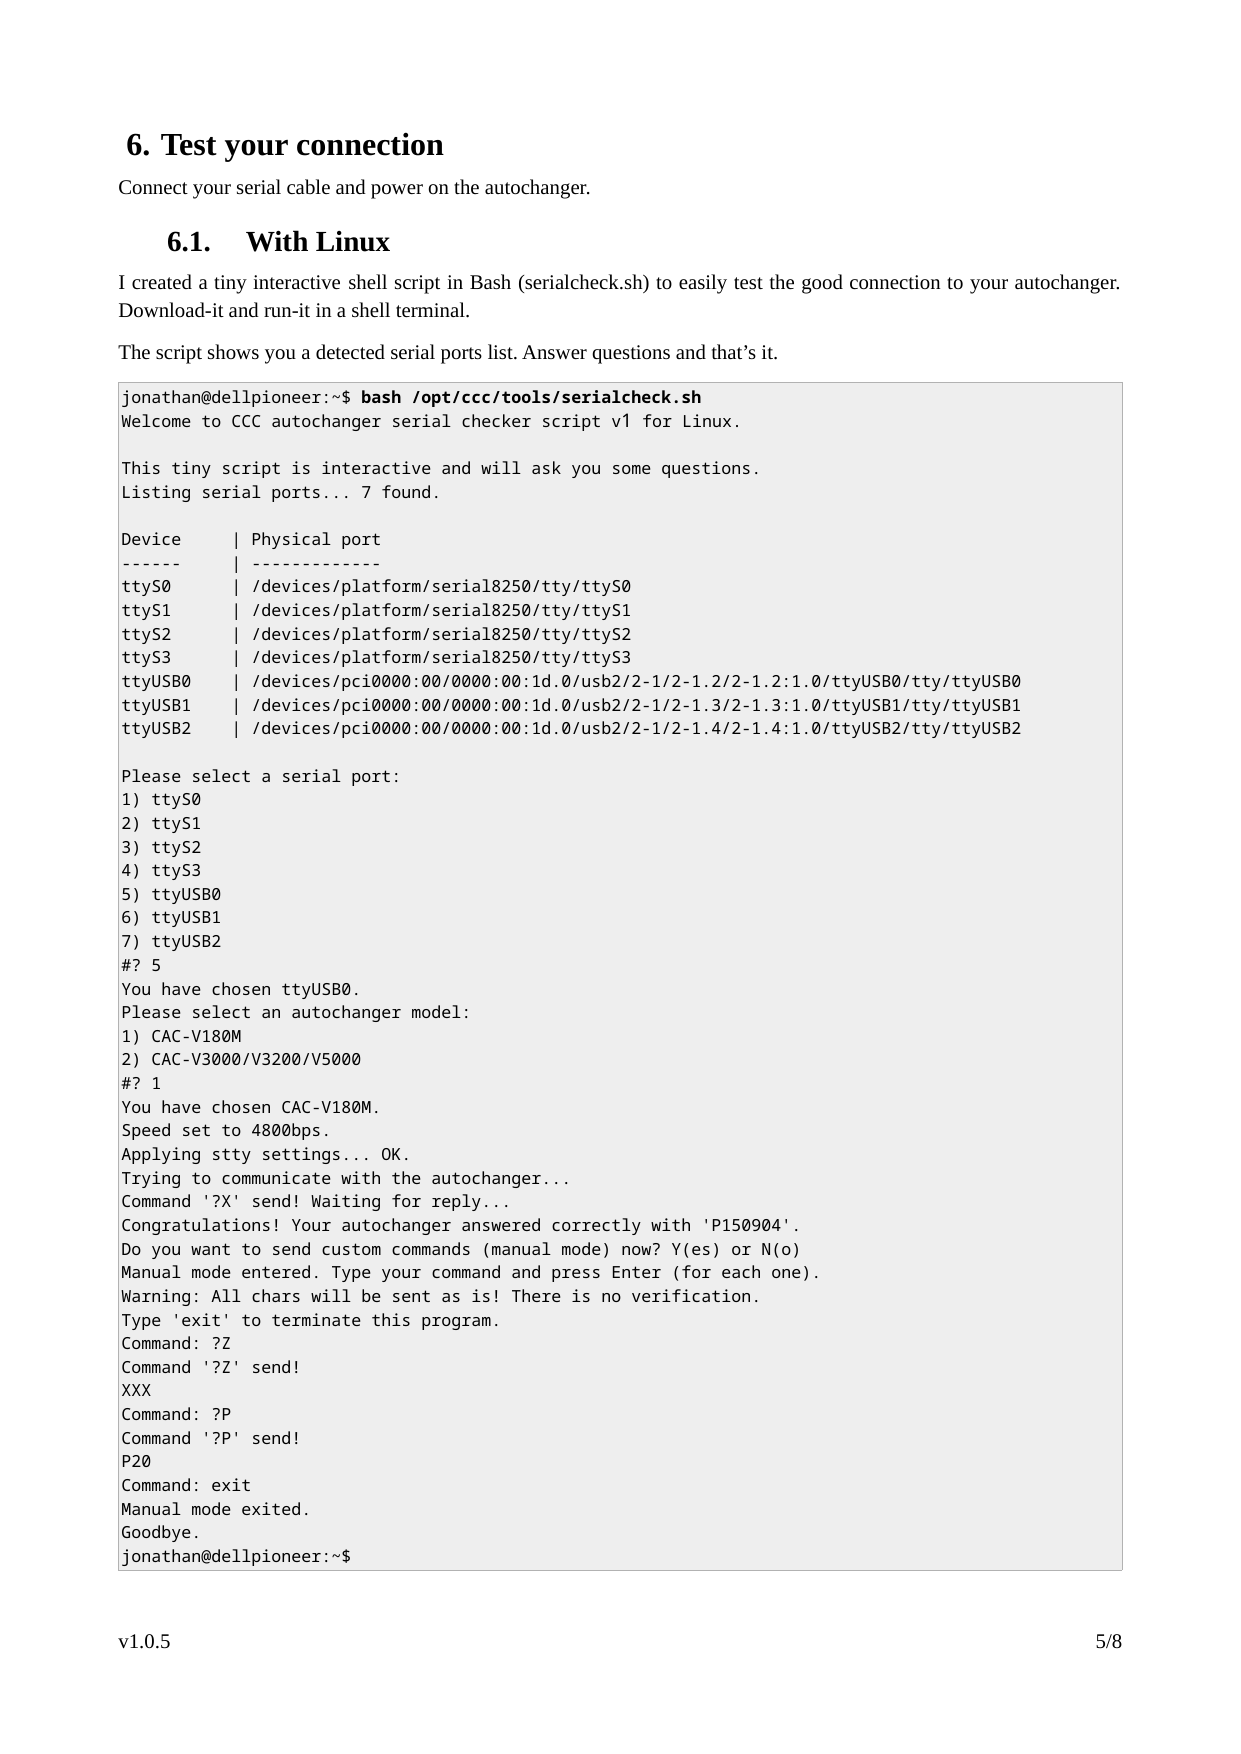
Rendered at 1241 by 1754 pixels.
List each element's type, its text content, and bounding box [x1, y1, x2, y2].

text Command: ?Z [119, 1328, 1122, 1351]
text ttyUSB2 | /devices/pci0000:00/0000:00:1d.0/usb2/2-1/2-1.4/2-1.4:1.0/ttyUSB2/tty/ttyUSB2 [119, 713, 1122, 737]
text This tiny script is interactive and will ask you some questions. [119, 453, 1122, 476]
text ttyS1 | /devices/platform/serial8250/tty/ttyS1 [119, 595, 1122, 618]
text 2) CAC-V3000/V3200/V5000 [119, 1044, 1122, 1068]
text jonathan@dellpioneer:~$ bash /opt/ccc/tools/serialcheck.sh [119, 383, 1122, 406]
text Congratulations! Your autochanger answered correctly with 'P150904'. [119, 1209, 1122, 1233]
text #? 5 [119, 949, 1122, 973]
text ttyUSB1 | /devices/pci0000:00/0000:00:1d.0/usb2/2-1/2-1.3/2-1.3:1.0/ttyUSB1/tty/ttyUSB1 [119, 689, 1122, 713]
text Command: ?P [119, 1399, 1122, 1422]
text #? 1 [119, 1068, 1122, 1091]
text Type 'exit' to terminate this program. [119, 1304, 1122, 1328]
text The script shows you a detected serial ports list. Answer questions and that’s it. [118, 340, 1122, 364]
text ttyS2 | /devices/platform/serial8250/tty/ttyS2 [119, 618, 1122, 642]
text 6) ttyUSB1 [119, 902, 1122, 926]
text 3) ttyS2 [119, 831, 1122, 855]
text P20 [119, 1446, 1122, 1469]
text Device | Physical port [119, 524, 1122, 547]
text Please select an autochanger model: [119, 997, 1122, 1020]
text 1) ttyS0 [119, 784, 1122, 807]
text Command: exit [119, 1469, 1122, 1493]
text Trying to communicate with the autochanger... [119, 1162, 1122, 1186]
text ------ | ------------- [119, 547, 1122, 571]
text Goodbye. [119, 1517, 1122, 1541]
text 7) ttyUSB2 [119, 926, 1122, 949]
text Manual mode entered. Type your command and press Enter (for each one). [119, 1257, 1122, 1280]
text XXX [119, 1375, 1122, 1399]
text 2) ttyS1 [119, 807, 1122, 831]
text Please select a serial port: [119, 760, 1122, 784]
text Connect your serial cable and power on the autochanger. [118, 175, 1122, 199]
text I created a tiny interactive shell script in Bash (serialcheck.sh) to easily test the good connection to your autochanger. Download-it and run-it in a shell terminal. [118, 270, 1122, 322]
text Welcome to CCC autochanger serial checker script v1 for Linux. [119, 406, 1122, 429]
text You have chosen CAC-V180M. [119, 1091, 1122, 1115]
text Command '?X' send! Waiting for reply... [119, 1186, 1122, 1209]
text Speed set to 4800bps. [119, 1115, 1122, 1138]
text ttyUSB0 | /devices/pci0000:00/0000:00:1d.0/usb2/2-1/2-1.2/2-1.2:1.0/ttyUSB0/tty/ttyUSB0 [119, 666, 1122, 689]
text Applying stty settings... OK. [119, 1138, 1122, 1162]
text Command '?Z' send! [119, 1351, 1122, 1375]
text Manual mode exited. [119, 1493, 1122, 1517]
text Command '?P' send! [119, 1422, 1122, 1446]
text 4) ttyS3 [119, 855, 1122, 878]
subtitle Test your connection [118, 125, 1122, 162]
text ttyS0 | /devices/platform/serial8250/tty/ttyS0 [119, 571, 1122, 595]
text jonathan@dellpioneer:~$ [119, 1541, 1122, 1570]
text Do you want to send custom commands (manual mode) now? Y(es) or N(o) [119, 1233, 1122, 1257]
text ttyS3 | /devices/platform/serial8250/tty/ttyS3 [119, 642, 1122, 666]
text You have chosen ttyUSB0. [119, 973, 1122, 997]
subtitle With Linux [159, 224, 1122, 257]
text 1) CAC-V180M [119, 1020, 1122, 1044]
text Warning: All chars will be sent as is! There is no verification. [119, 1280, 1122, 1304]
text Listing serial ports... 7 found. [119, 476, 1122, 500]
text 5) ttyUSB0 [119, 878, 1122, 902]
